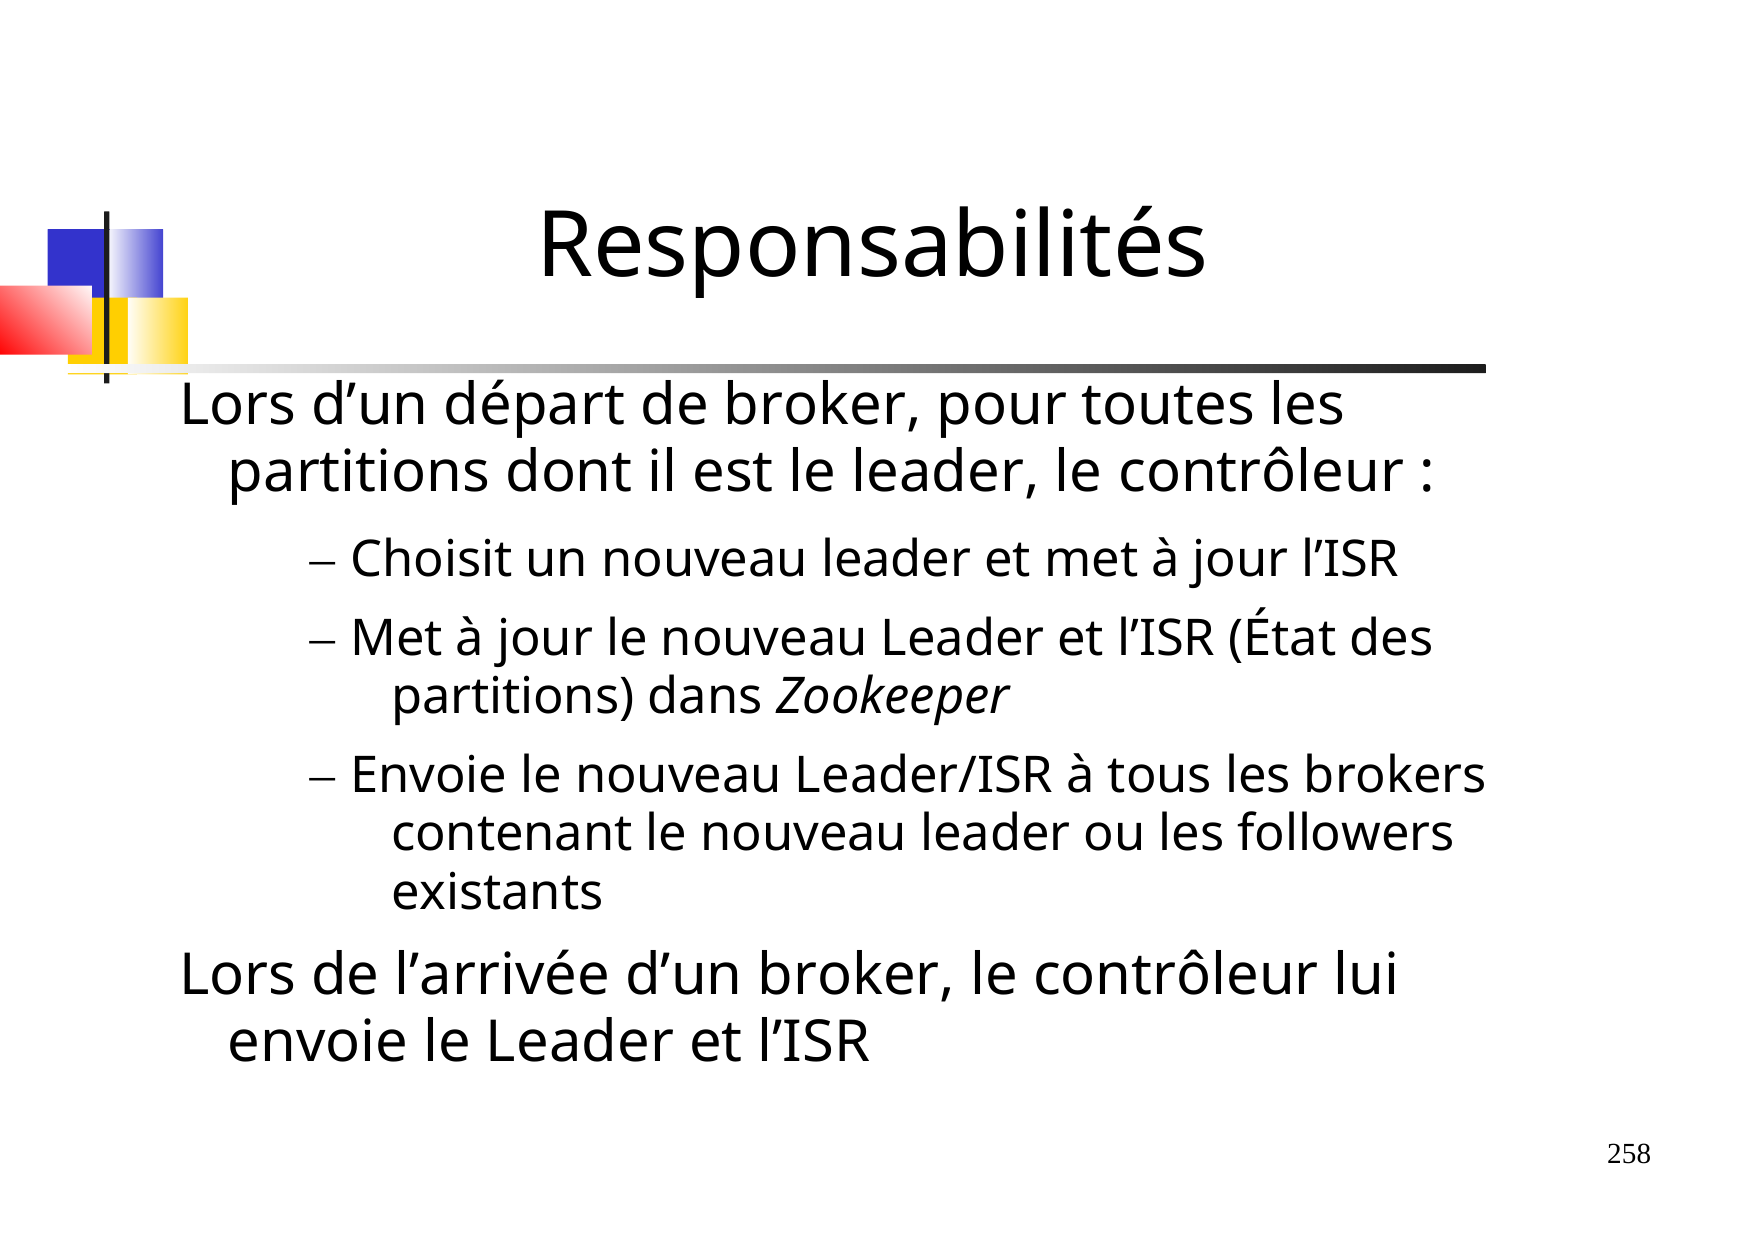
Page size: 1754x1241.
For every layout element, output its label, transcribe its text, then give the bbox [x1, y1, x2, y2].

list Lors d’un départ de broker, pour toutes les partitions dont il est le leader, le contrôleur : Choisit un nouveau leader et met à jour l’ISR Met à jour le nouveau Leader et l’ISR (État des partitions) dans Zookeeper Envoie le nouveau Leader/ISR à tous les brokers contenant le nouveau leader ou les followers existants Lors de l’arrivée d’un broker, le contrôleur lui envoie le Leader et l’ISR [179, 371, 1567, 1091]
title Responsabilités [179, 139, 1567, 351]
